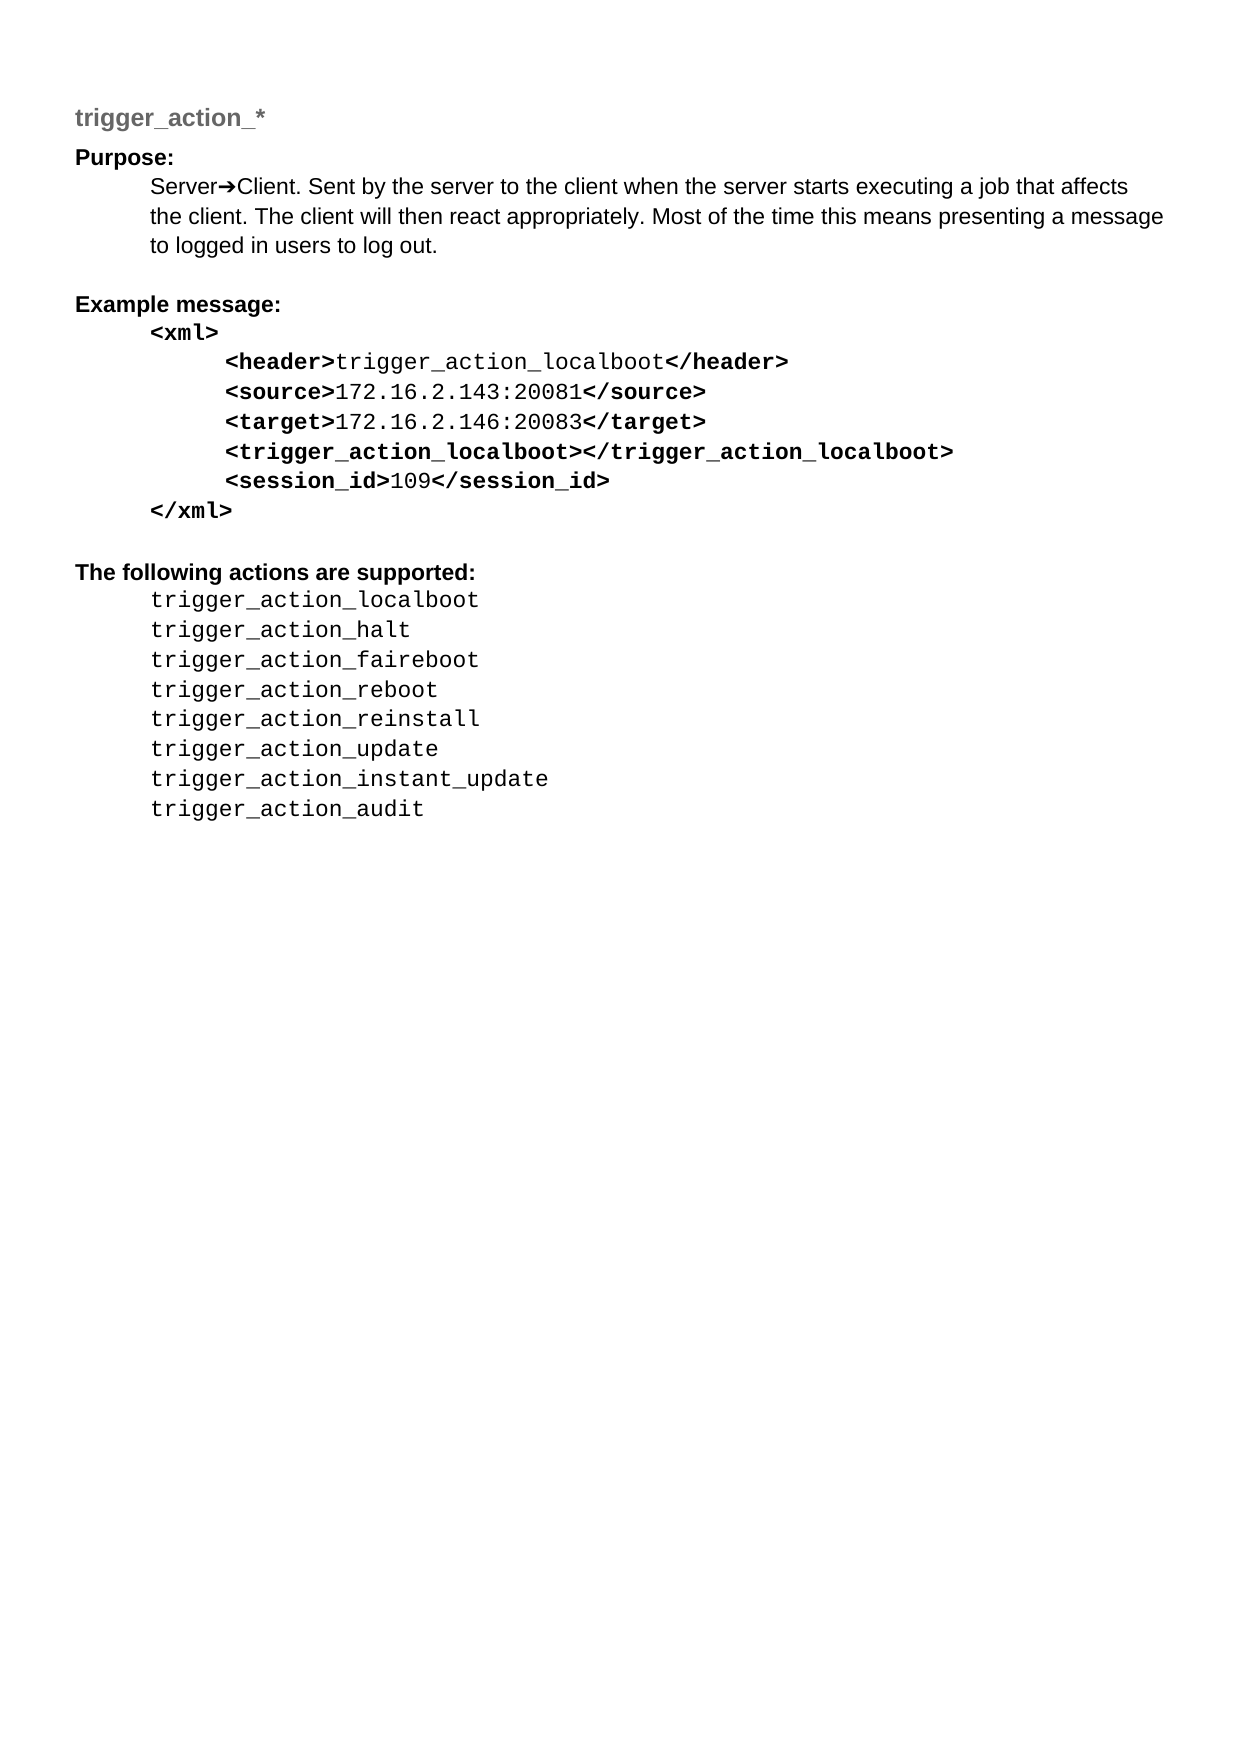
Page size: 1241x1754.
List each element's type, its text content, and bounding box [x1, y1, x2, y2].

text trigger_action_localboot trigger_action_halt trigger_action_faireboot trigger_action_reboot trigger_action_reinstall trigger_action_update trigger_action_instant_update [150, 588, 1165, 793]
text trigger_action_audit [150, 797, 1165, 823]
text Example message: [75, 291, 1165, 317]
text <trigger_action_localboot></trigger_action_localboot> [225, 440, 1165, 466]
text </xml> [150, 499, 1165, 526]
text <header>trigger_action_localboot</header> [225, 351, 1165, 377]
subtitle trigger_action_* [75, 104, 1165, 132]
text <session_id>109</session_id> [225, 470, 1165, 496]
text <xml> [150, 321, 1165, 347]
text <source>172.16.2.143:20081</source> [225, 380, 1165, 406]
text <target>172.16.2.146:20083</target> [225, 410, 1165, 436]
text Purpose: [75, 144, 1165, 170]
text Server➔Client. Sent by the server to the client when the server starts executing a job that affects the client. The client will then react appropriately. Most of the time this means presenting a message to logged in users to log out. [150, 174, 1165, 258]
text The following actions are supported: [75, 559, 1165, 585]
